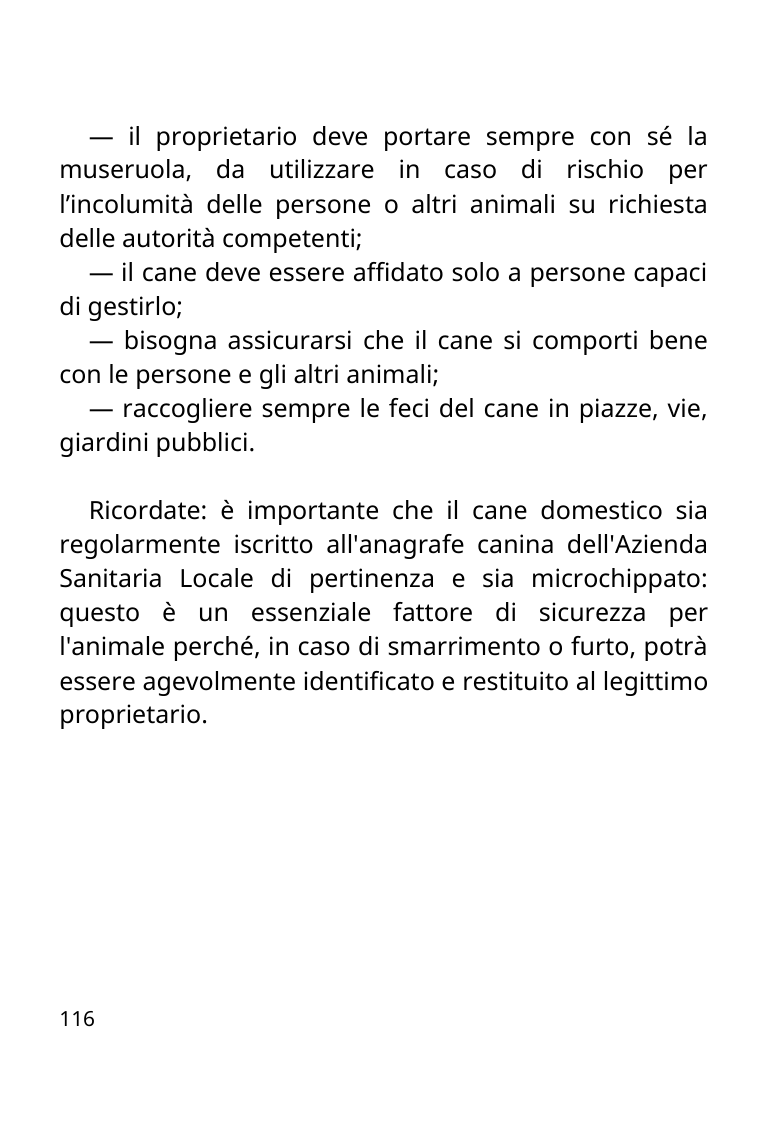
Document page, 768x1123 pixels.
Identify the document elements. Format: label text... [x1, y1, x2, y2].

text — il cane deve essere affidato solo a persone capaci di gestirlo; [59, 254, 709, 322]
text — il proprietario deve portare sempre con sé la museruola, da utilizzare in caso di rischio per l’incolumità delle persone o altri animali su richiesta delle autorità competenti; [59, 118, 709, 254]
text — bisogna assicurarsi che il cane si comporti bene con le persone e gli altri animali; [59, 322, 709, 391]
text Ricordate: è importante che il cane domestico sia regolarmente iscritto all'anagrafe canina dell'Azienda Sanitaria Locale di pertinenza e sia microchippato: questo è un essenziale fattore di sicurezza per l'animale perché, in caso di smarrimento o furto, potrà essere agevolmente identificato e restituito al legittimo proprietario. [59, 493, 709, 731]
text — raccogliere sempre le feci del cane in piazze, vie, giardini pubblici. [59, 391, 709, 459]
